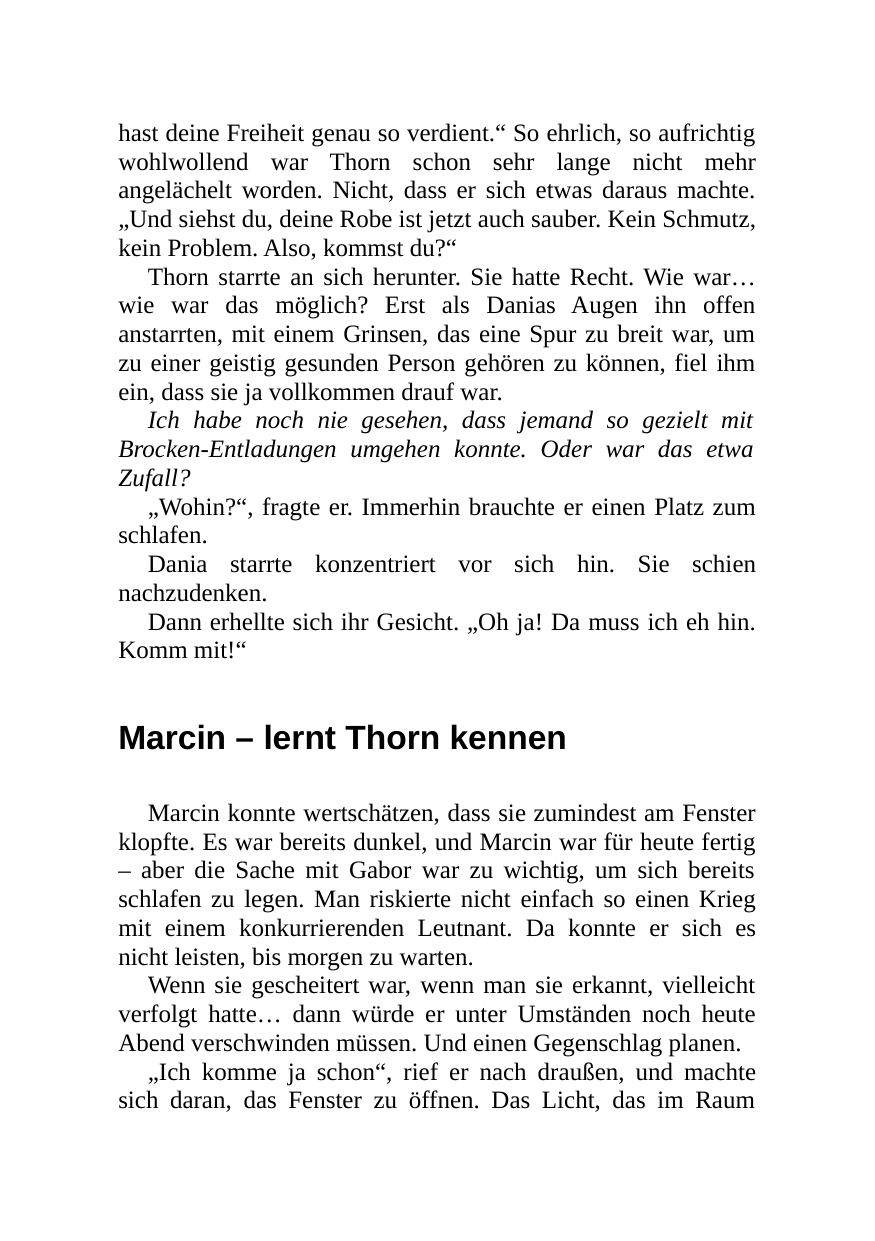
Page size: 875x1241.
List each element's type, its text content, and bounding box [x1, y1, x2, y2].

text Dann erhellte sich ihr Gesicht. „Oh ja! Da muss ich eh hin. Komm mit!“ [118, 607, 756, 664]
text Dania starrte konzentriert vor sich hin. Sie schien nachzudenken. [118, 549, 756, 607]
subtitle Marcin – lernt Thorn kennen [118, 718, 756, 757]
text Ich habe noch nie gesehen, dass jemand so gezielt mit Brocken-Entladungen umgehen konnte. Oder war das etwa Zufall? [118, 406, 756, 492]
text „Ich komme ja schon“, rief er nach draußen, und machte sich daran, das Fenster zu öffnen. Das Licht, das im Raum [118, 1057, 756, 1114]
text Thorn starrte an sich herunter. Sie hatte Recht. Wie war… wie war das möglich? Erst als Danias Augen ihn offen anstarrten, mit einem Grinsen, das eine Spur zu breit war, um zu einer geistig gesunden Person gehören zu können, fiel ihm ein, dass sie ja vollkommen drauf war. [118, 262, 756, 406]
text „Wohin?“, fragte er. Immerhin brauchte er einen Platz zum schlafen. [118, 492, 756, 549]
text Marcin konnte wertschätzen, dass sie zumindest am Fenster klopfte. Es war bereits dunkel, und Marcin war für heute fertig – aber die Sache mit Gabor war zu wichtig, um sich bereits schlafen zu legen. Man riskierte nicht einfach so einen Krieg mit einem konkurrierenden Leutnant. Da konnte er sich es nicht leisten, bis morgen zu warten. [118, 798, 756, 971]
text Wenn sie gescheitert war, wenn man sie erkannt, vielleicht verfolgt hatte… dann würde er unter Umständen noch heute Abend verschwinden müssen. Und einen Gegenschlag planen. [118, 971, 756, 1057]
text hast deine Freiheit genau so verdient.“ So ehrlich, so aufrichtig wohlwollend war Thorn schon sehr lange nicht mehr angelächelt worden. Nicht, dass er sich etwas daraus machte. „Und siehst du, deine Robe ist jetzt auch sauber. Kein Schmutz, kein Problem. Also, kommst du?“ [118, 118, 756, 262]
